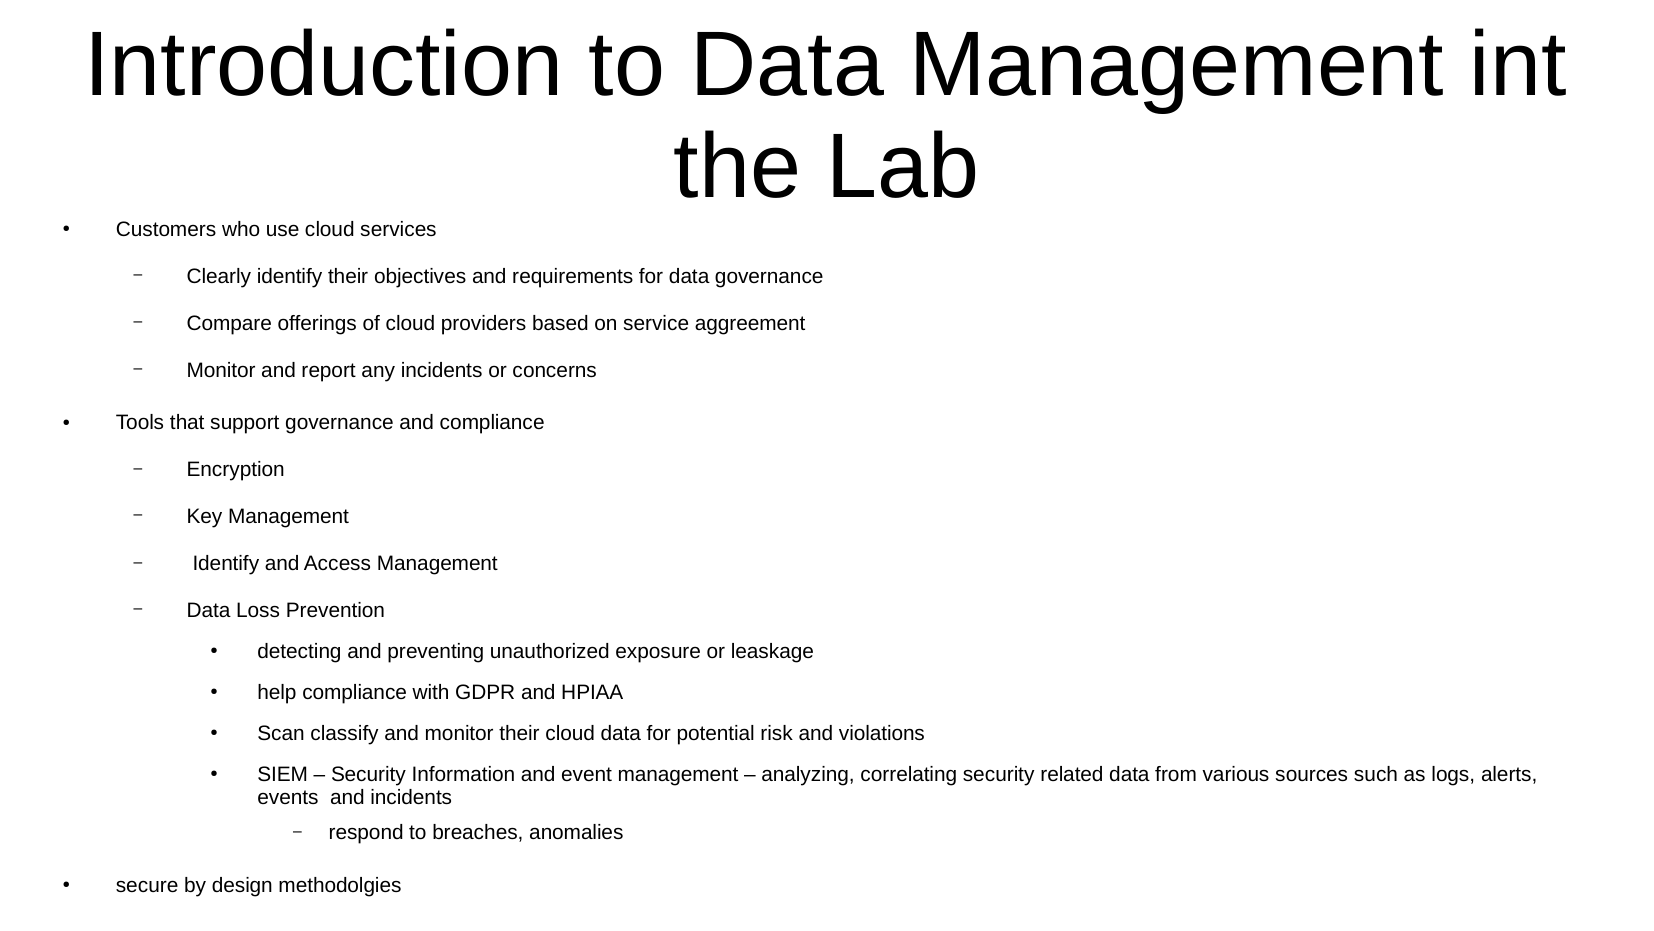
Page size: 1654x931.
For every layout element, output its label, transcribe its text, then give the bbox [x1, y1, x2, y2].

title Introduction to Data Management int the Lab [82, 12, 1571, 217]
list Customers who use cloud services Clearly identify their objectives and requirements for data governance Compare offerings of cloud providers based on service aggreement Monitor and report any incidents or concerns Tools that support governance and compliance Encryption Key Management Identify and Access Management Data Loss Prevention detecting and preventing unauthorized exposure or leaskage help compliance with GDPR and HPIAA Scan classify and monitor their cloud data for potential risk and violations SIEM – Security Information and event management – analyzing, correlating security related data from various sources such as logs, alerts, events and incidents respond to breaches, anomalies secure by design methodolgies [45, 217, 1571, 901]
